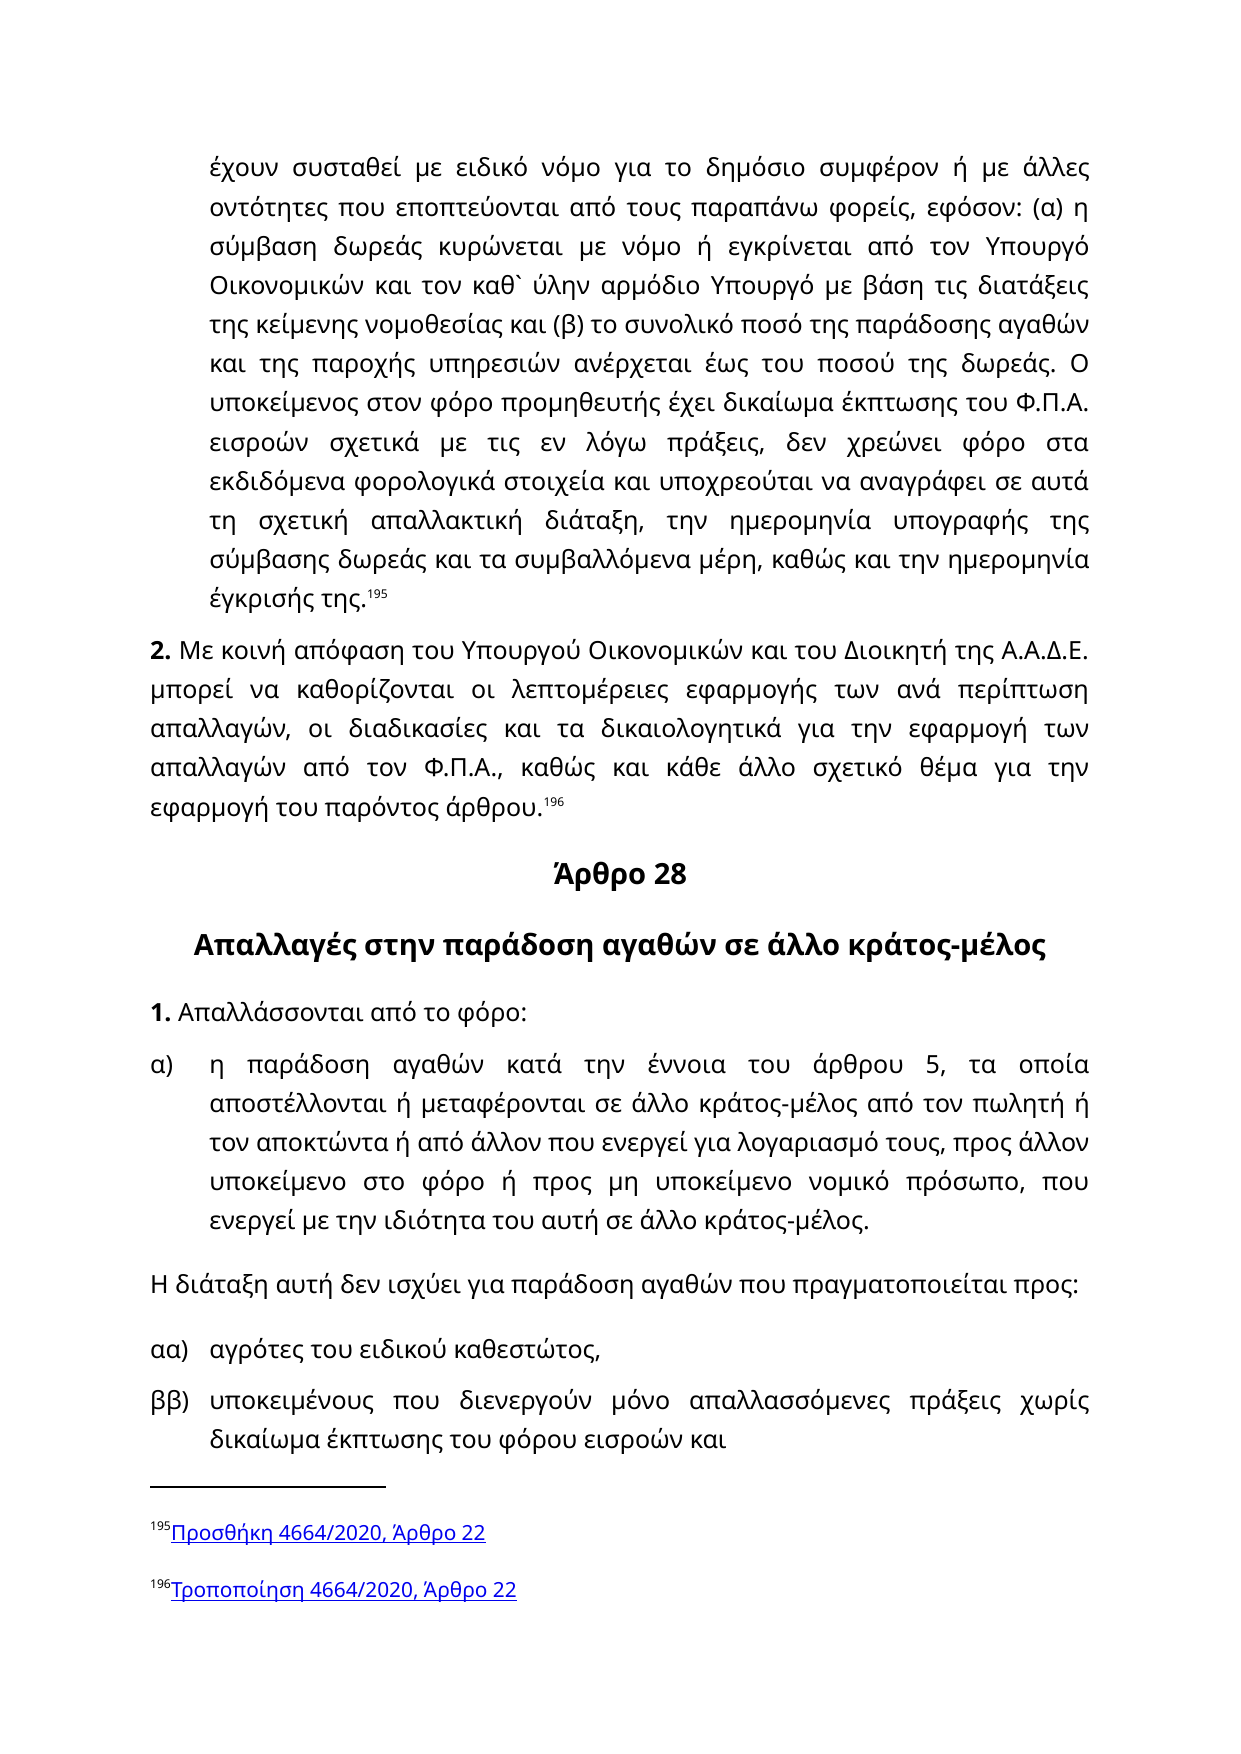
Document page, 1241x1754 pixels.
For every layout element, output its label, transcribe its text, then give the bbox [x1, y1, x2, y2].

list αα) αγρότες του ειδικού καθεστώτος, [150, 1331, 1090, 1365]
list α) η παράδοση αγαθών κατά την έννοια του άρθρου 5, τα οποία αποστέλλονται ή μεταφέρονται σε άλλο κράτος-μέλος από τον πωλητή ή τον αποκτώντα ή από άλλον που ενεργεί για λογαριασμό τους, προς άλλον υποκείμενο στο φόρο ή προς μη υποκείμενο νομικό πρόσωπο, που ενεργεί με την ιδιότητα του αυτή σε άλλο κράτος-μέλος. [150, 1046, 1090, 1237]
text 2. Με κοινή απόφαση του Υπουργού Οικονομικών και του Διοικητή της Α.Α.Δ.Ε. μπορεί να καθορίζονται οι λεπτομέρειες εφαρμογής των ανά περίπτωση απαλλαγών, οι διαδικασίες και τα δικαιολογητικά για την εφαρμογή των απαλλαγών από τον Φ.Π.Α., καθώς και κάθε άλλο σχετικό θέμα για την εφαρμογή του παρόντος άρθρου. [150, 632, 1090, 823]
list έχουν συσταθεί με ειδικό νόμο για το δημόσιο συμφέρον ή με άλλες οντότητες που εποπτεύονται από τους παραπάνω φορείς, εφόσον: (α) η σύμβαση δωρεάς κυρώνεται με νόμο ή εγκρίνεται από τον Υπουργό Οικονομικών και τον καθ` ύλην αρμόδιο Υπουργό με βάση τις διατάξεις της κείμενης νομοθεσίας και (β) το συνολικό ποσό της παράδοσης αγαθών και της παροχής υπηρεσιών ανέρχεται έως του ποσού της δωρεάς. Ο υποκείμενος στον φόρο προμηθευτής έχει δικαίωμα έκπτωσης του Φ.Π.Α. εισροών σχετικά με τις εν λόγω πράξεις, δεν χρεώνει φόρο στα εκδιδόμενα φορολογικά στοιχεία και υποχρεούται να αναγράφει σε αυτά τη σχετική απαλλακτική διάταξη, την ημερομηνία υπογραφής της σύμβασης δωρεάς και τα συμβαλλόμενα μέρη, καθώς και την ημερομηνία έγκρισής της. [150, 150, 1090, 615]
list ββ) υποκειμένους που διενεργούν μόνο απαλλασσόμενες πράξεις χωρίς δικαίωμα έκπτωσης του φόρου εισροών και [150, 1383, 1090, 1456]
text Η διάταξη αυτή δεν ισχύει για παράδοση αγαθών που πραγματοποιείται προς: [150, 1267, 1090, 1301]
text 1. Απαλλάσσονται από το φόρο: [150, 994, 1090, 1029]
subtitle Απαλλαγές στην παράδοση αγαθών σε άλλο κράτος-μέλος [150, 924, 1090, 964]
text Τροποποίηση 4664/2020, Άρθρο 22 [150, 1576, 1090, 1604]
text Προσθήκη 4664/2020, Άρθρο 22 [150, 1518, 1090, 1546]
subtitle Άρθρο 28 [150, 853, 1090, 893]
